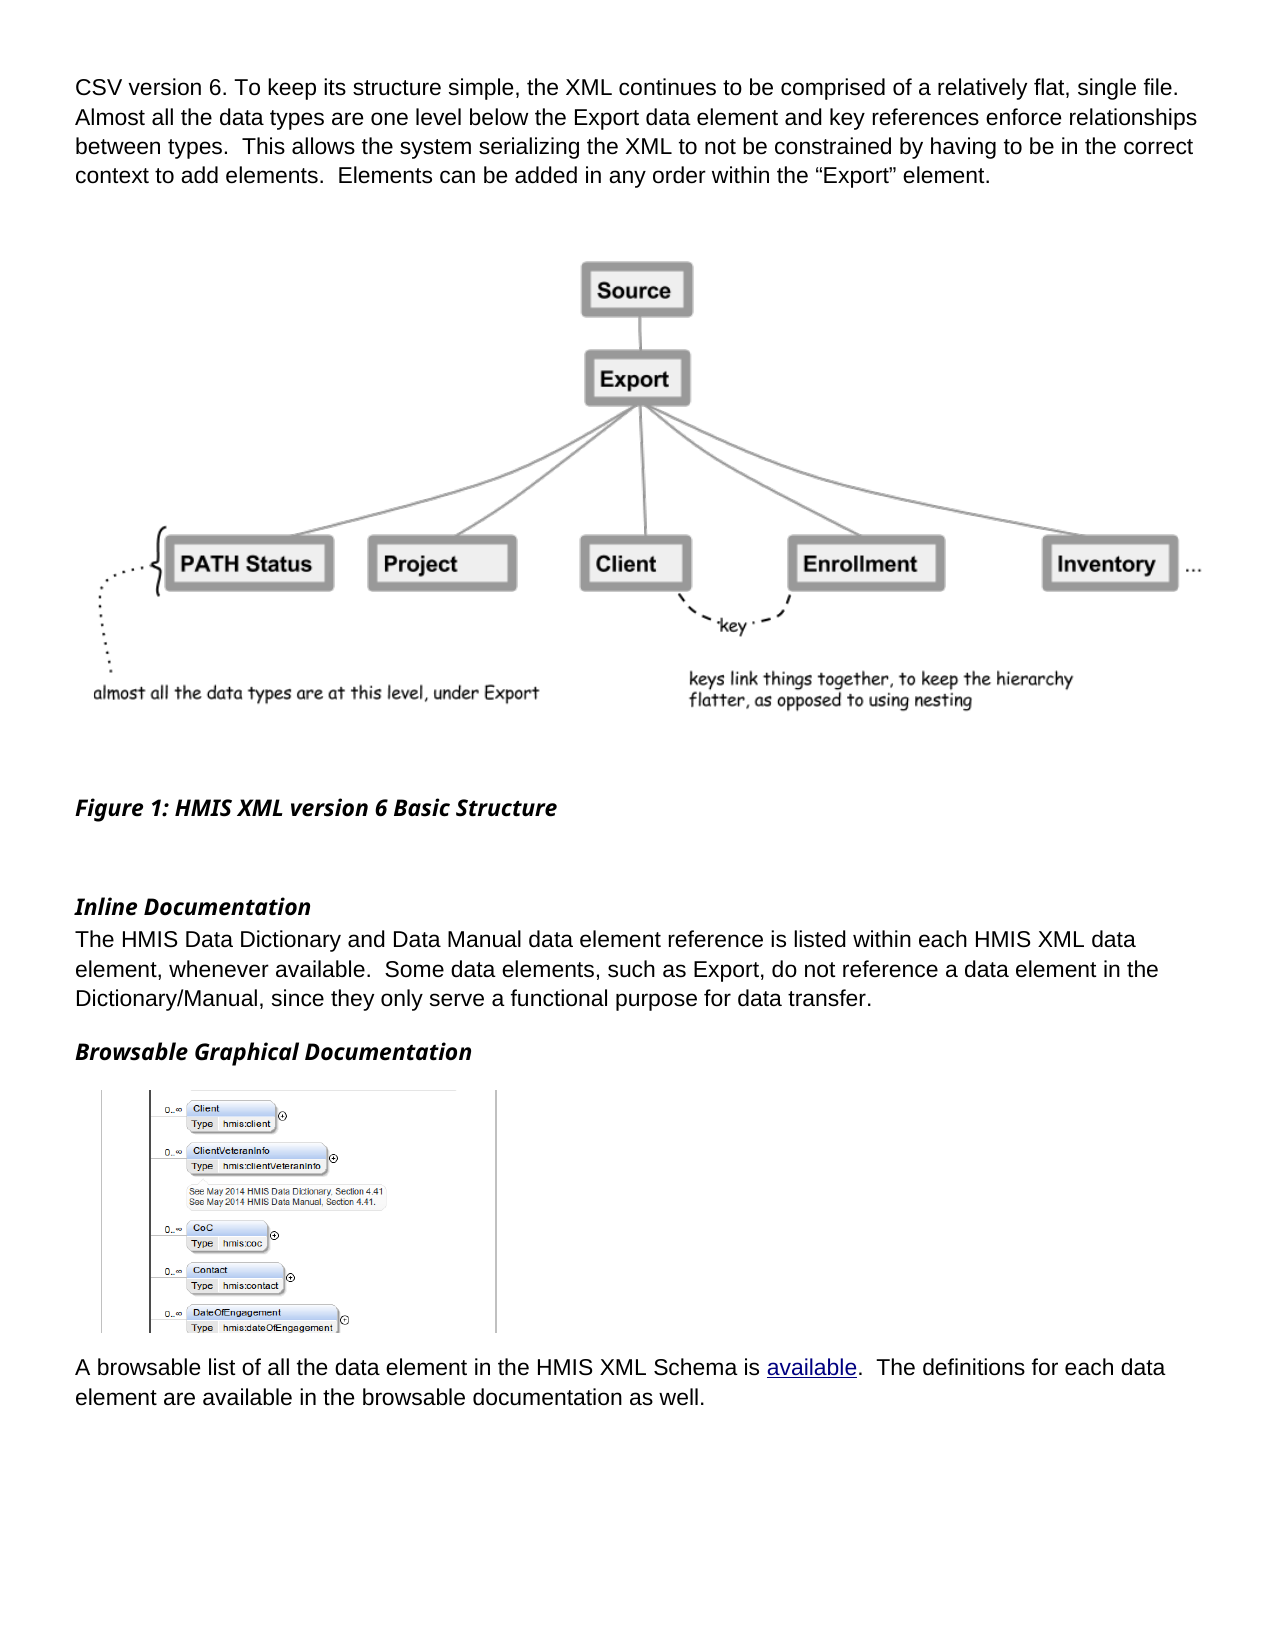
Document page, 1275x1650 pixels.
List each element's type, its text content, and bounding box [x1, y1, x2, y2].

subtitle Browsable Graphical Documentation [75, 1036, 1200, 1067]
text The HMIS Data Dictionary and Data Manual data element reference is listed within each HMIS XML data element, whenever available. Some data elements, such as Export, do not reference a data element in the Dictionary/Manual, since they only serve a functional purpose for data transfer. [75, 927, 1200, 1012]
picture [93, 1090, 510, 1333]
subtitle Figure 1: HMIS XML version 6 Basic Structure [75, 792, 1200, 823]
text A browsable list of all the data element in the HMIS XML Schema is available. The definitions for each data element are available in the browsable documentation as well. [75, 1355, 1200, 1410]
subtitle Inline Documentation [75, 891, 1200, 922]
picture [93, 211, 1219, 749]
text CSV version 6. To keep its structure simple, the XML continues to be comprised of a relatively flat, single file. Almost all the data types are one level below the Export data element and key references enforce relationships between types. This allows the system serializing the XML to not be constrained by having to be in the correct context to add elements. Elements can be added in any order within the “Export” element. [75, 75, 1200, 189]
